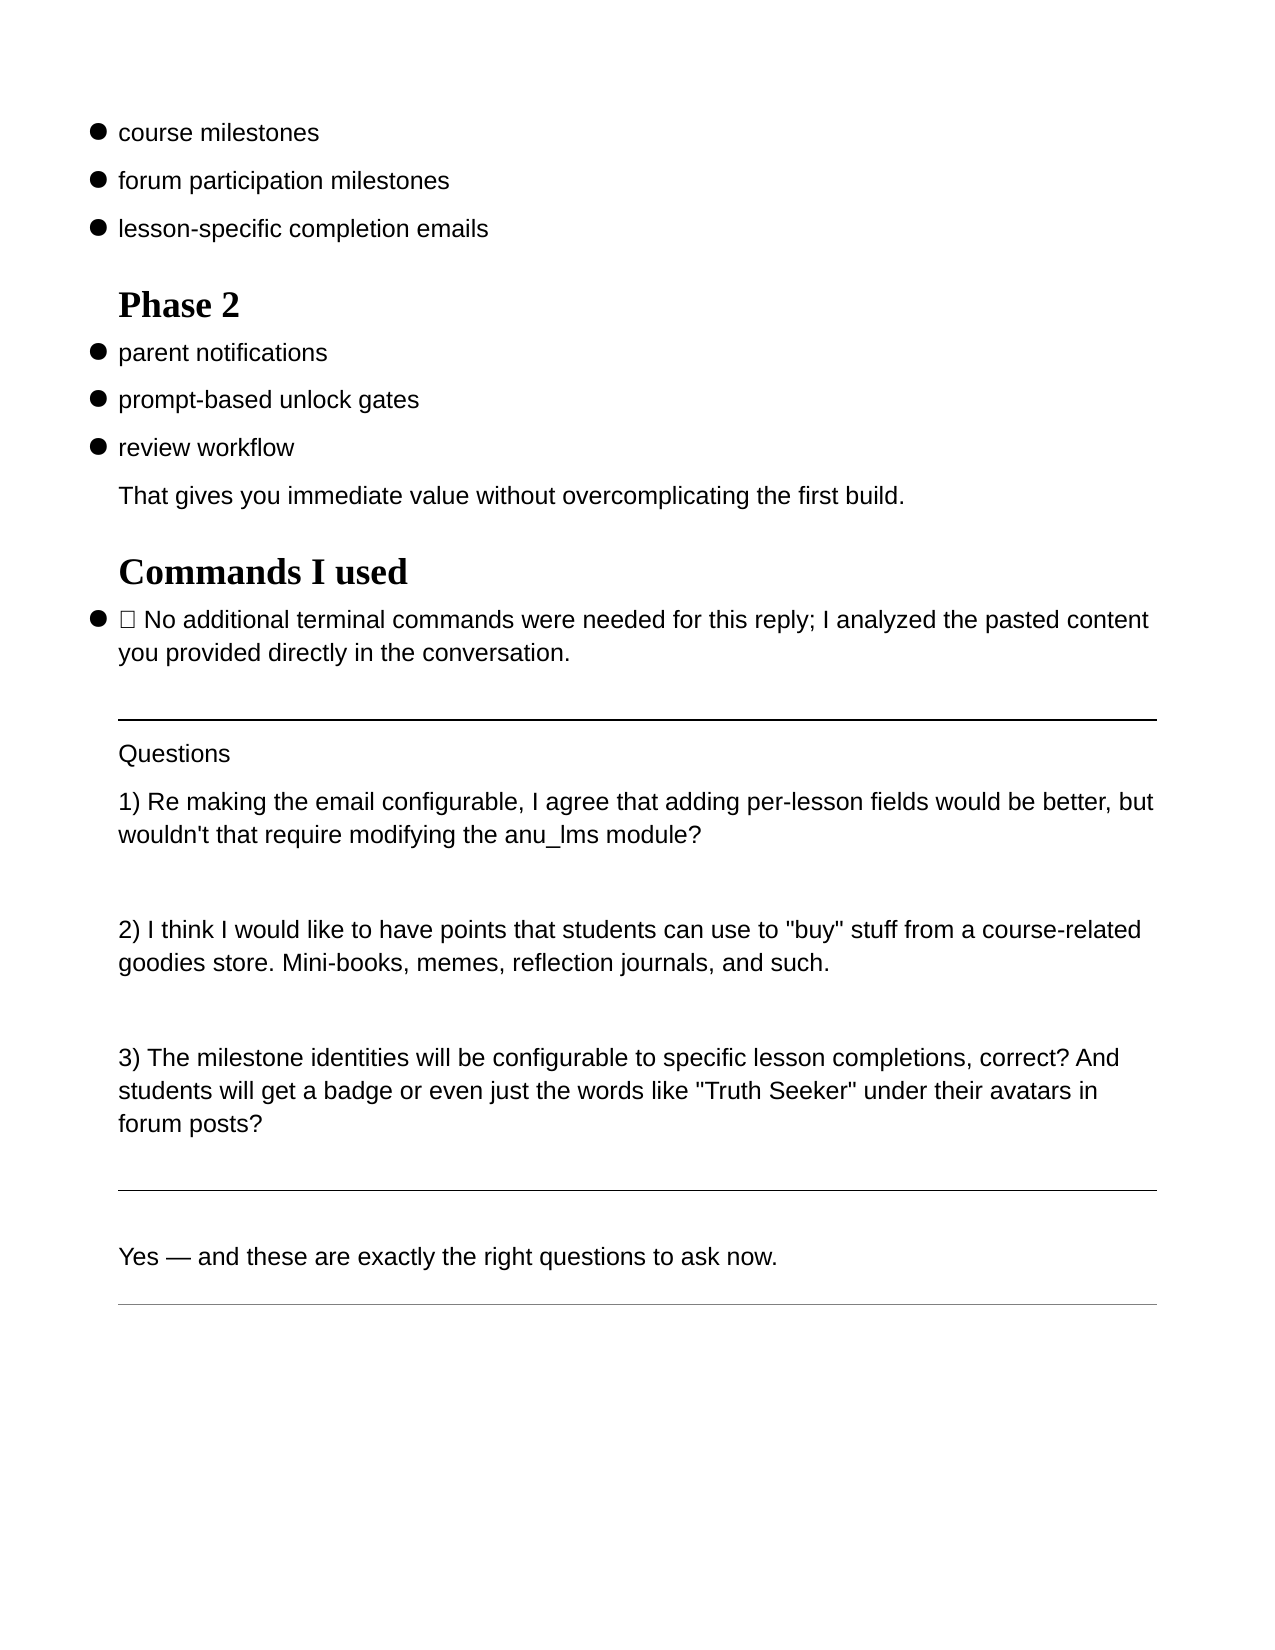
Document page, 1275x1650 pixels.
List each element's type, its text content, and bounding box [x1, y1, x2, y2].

subtitle Commands I used [118, 549, 1157, 592]
list course milestones [118, 118, 1157, 147]
text 3) The milestone identities will be configurable to specific lesson completions, correct? And students will get a badge or even just the words like "Truth Seeker" under their avatars in forum posts? [118, 1043, 1157, 1138]
list review workflow [118, 433, 1157, 462]
subtitle Phase 2 [118, 282, 1157, 325]
text That gives you immediate value without overcomplicating the first build. [118, 481, 1157, 509]
list parent notifications [118, 338, 1157, 367]
list ✅ No additional terminal commands were needed for this reply; I analyzed the pasted content you provided directly in the conversation. [118, 605, 1157, 667]
list prompt-based unlock gates [118, 385, 1157, 414]
text Questions [118, 739, 1157, 768]
list forum participation milestones [118, 166, 1157, 195]
text 1) Re making the email configurable, I agree that adding per-lesson fields would be better, but wouldn't that require modifying the anu_lms module? [118, 787, 1157, 848]
text 2) I think I would like to have points that students can use to "buy" stuff from a course-related goodies store. Mini-books, memes, reflection journals, and such. [118, 915, 1157, 977]
text Yes — and these are exactly the right questions to ask now. [118, 1209, 1157, 1271]
list lesson-specific completion emails [118, 213, 1157, 242]
